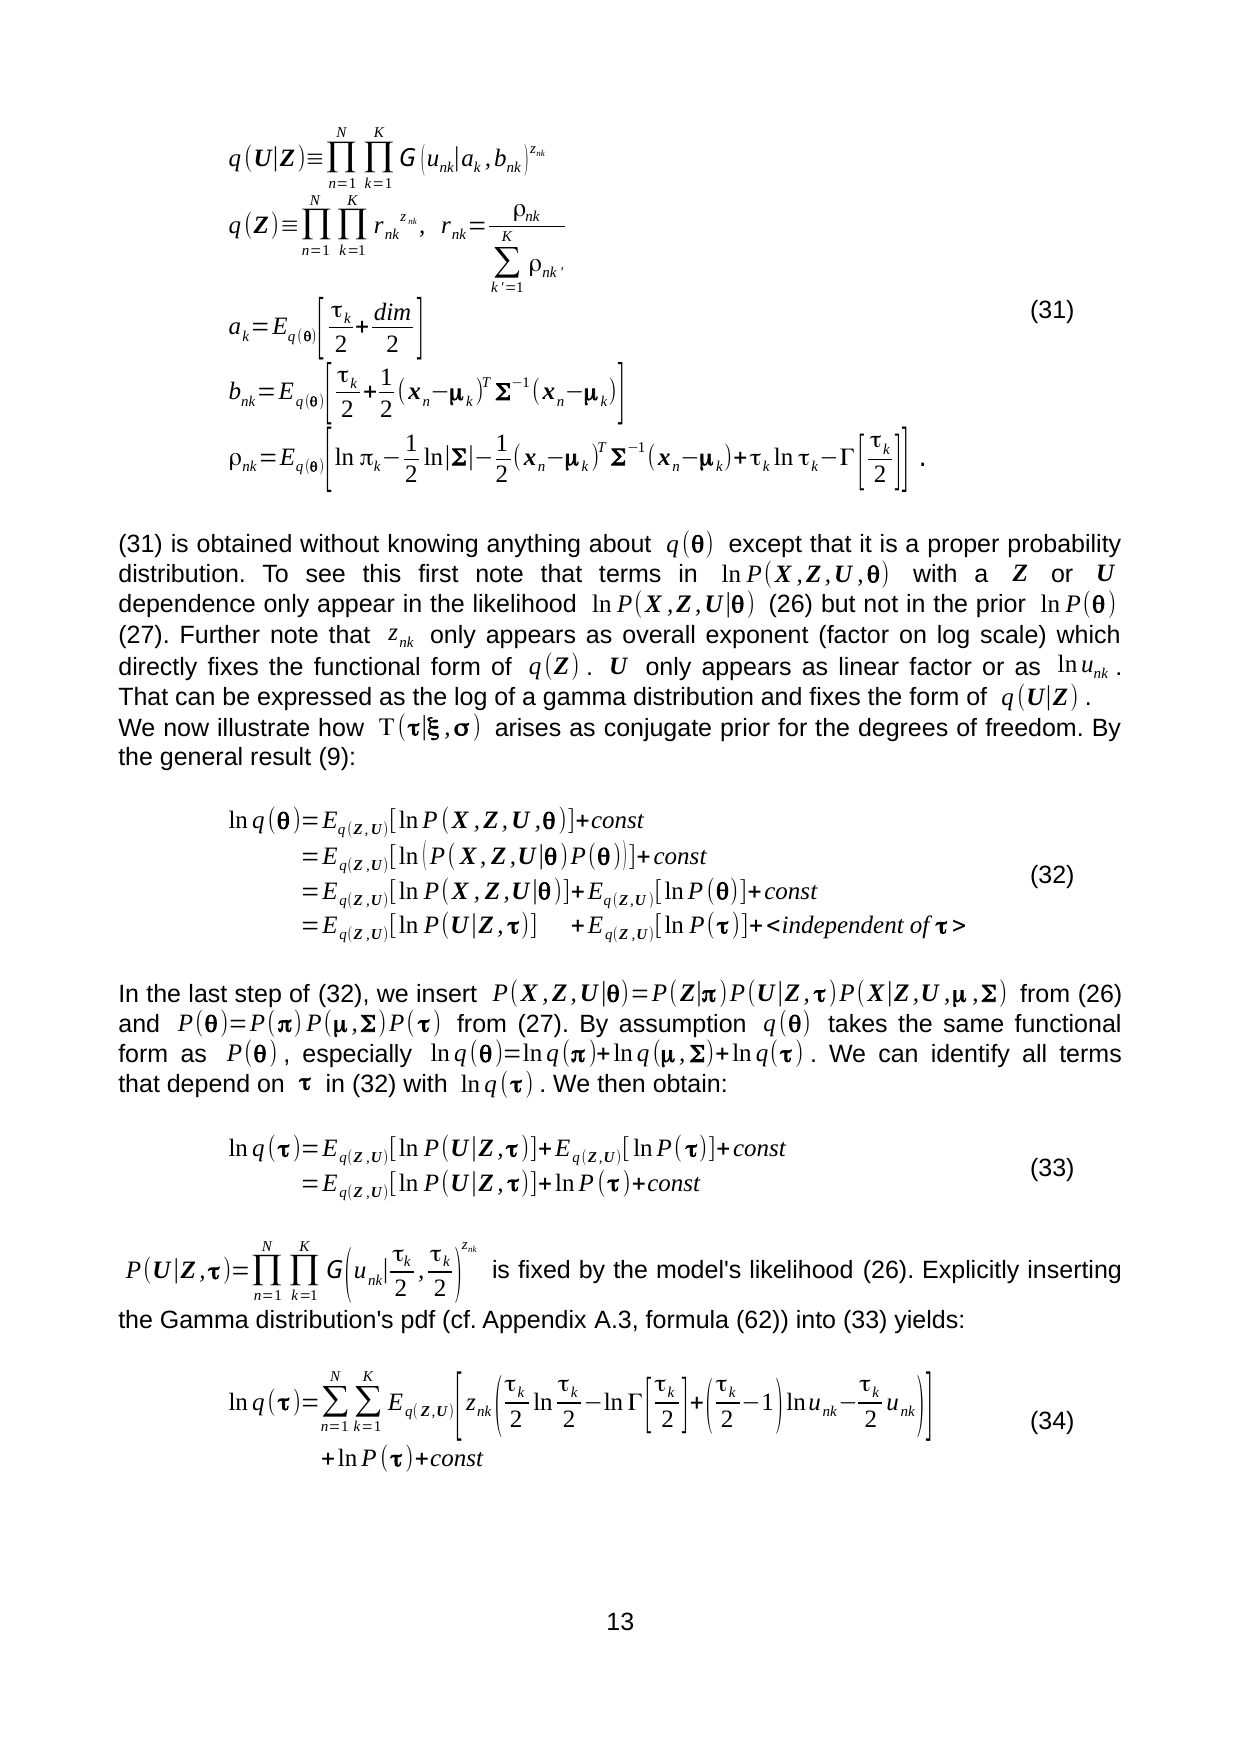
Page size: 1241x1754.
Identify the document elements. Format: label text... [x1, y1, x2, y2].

table_header [118, 1127, 217, 1207]
table_header [118, 800, 217, 949]
table_header (33) [1024, 1127, 1123, 1207]
text is fixed by the model's likelihood (26). Explicitly inserting the Gamma distribution's pdf (cf. Appendix A.3, formula (62)) into (33) yields: [118, 1235, 1122, 1333]
table_header . [217, 118, 1024, 500]
table_header [217, 1127, 1024, 1207]
table_header [217, 800, 1024, 949]
table_header (32) [1024, 800, 1123, 949]
table_header (34) [1024, 1362, 1123, 1478]
text In the last step of (32), we insert from (26) and from (27). By assumption takes the same functional form as , especially . We can identify all terms that depend on in (32) with . We then obtain: [118, 978, 1122, 1098]
table_header (31) [1024, 118, 1123, 500]
table_header [118, 1362, 217, 1478]
table_header [217, 1362, 1024, 1478]
text We now illustrate how arises as conjugate prior for the degrees of freedom. By the general result (9): [118, 712, 1122, 771]
table_header [118, 118, 217, 500]
text (31) is obtained without knowing anything about except that it is a proper probability distribution. To see this first note that terms in with a or dependence only appear in the likelihood (26) but not in the prior (27). Further note that only appears as overall exponent (factor on log scale) which directly fixes the functional form of . only appears as linear factor or as . That can be expressed as the log of a gamma distribution and fixes the form of . [118, 528, 1122, 712]
